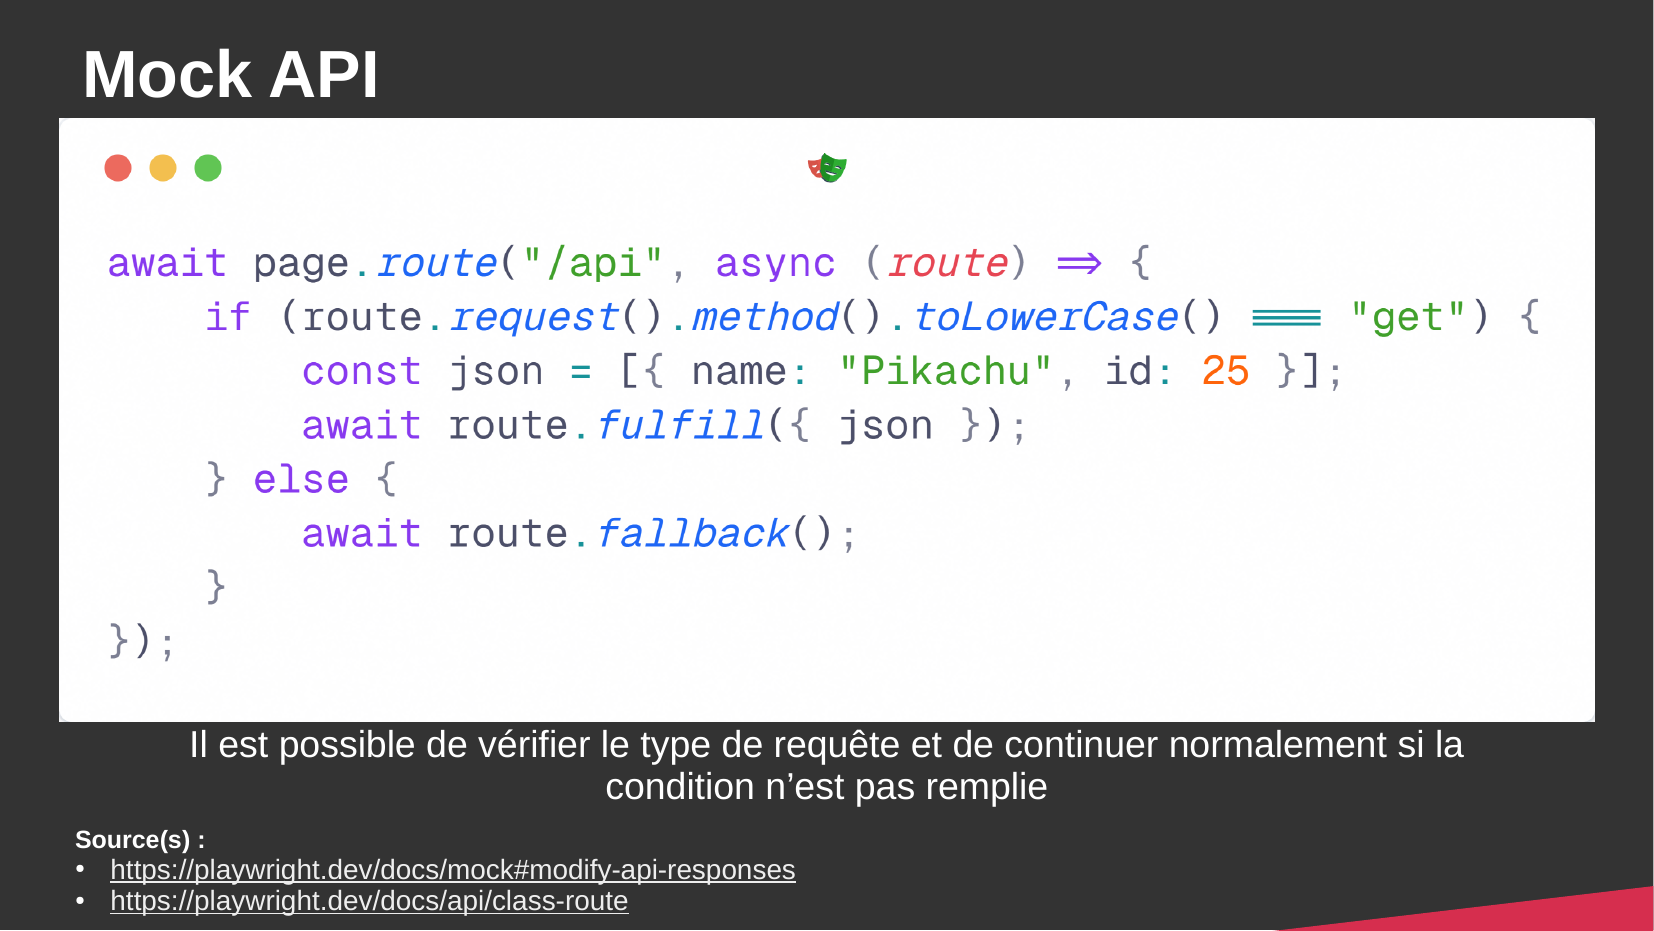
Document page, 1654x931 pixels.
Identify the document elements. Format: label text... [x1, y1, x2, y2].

text_box Il est possible de vérifier le type de requête et de continuer normalement si la condition n’est pas remplie [141, 722, 1512, 816]
title Mock API [82, 37, 1571, 112]
text_box Source(s) : https://playwright.dev/docs/mock#modify-api-responses https://playwright.dev/docs/api/class-route [60, 756, 1546, 925]
text_box [1272, 886, 1654, 931]
picture [59, 118, 1595, 722]
